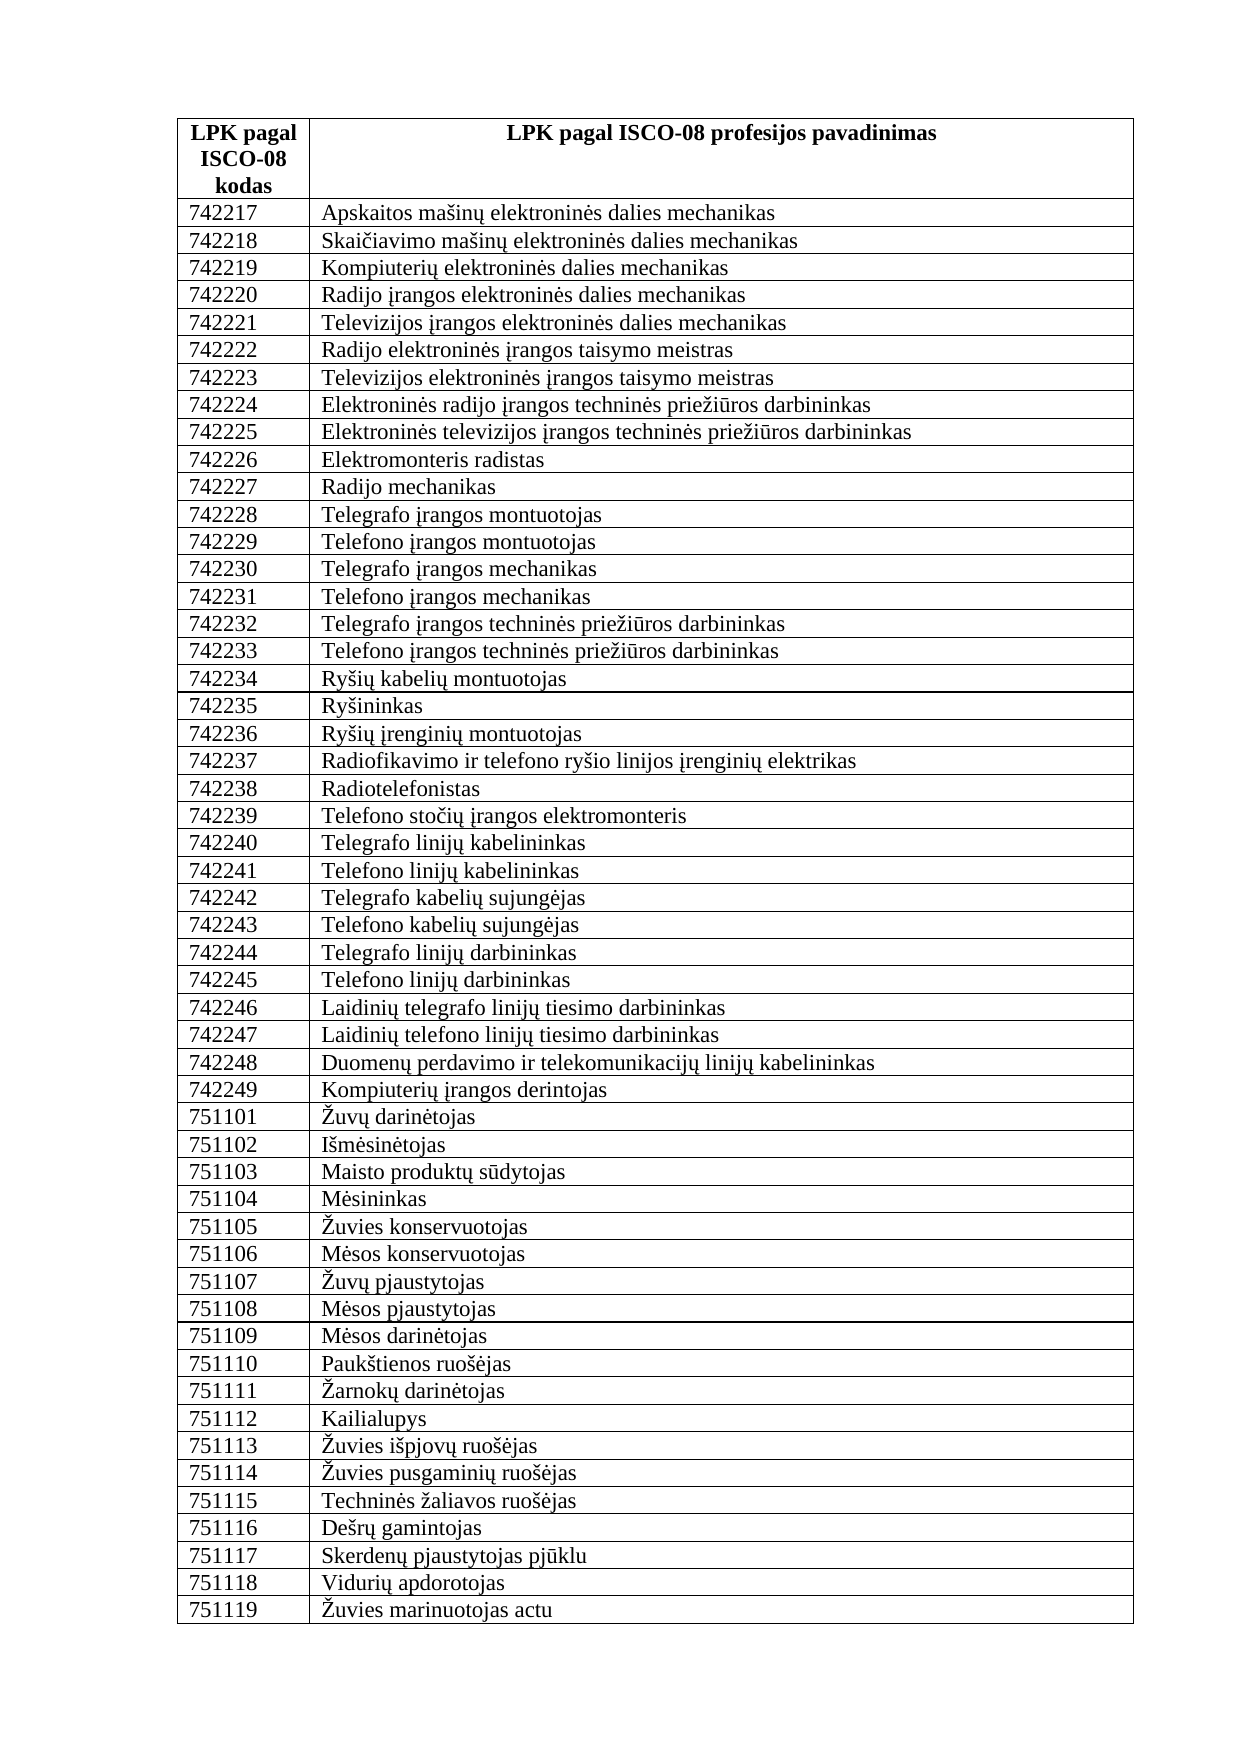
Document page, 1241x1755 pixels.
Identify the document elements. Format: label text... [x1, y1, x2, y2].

table_cell 742217 [178, 199, 309, 226]
table_cell Kailialupys [310, 1405, 1133, 1431]
table_cell Kompiuterių įrangos derintojas [310, 1076, 1133, 1102]
table_cell Radijo mechanikas [310, 473, 1133, 499]
table_cell Radijo elektroninės įrangos taisymo meistras [310, 336, 1133, 363]
table_cell Elektroninės televizijos įrangos techninės priežiūros darbininkas [310, 419, 1133, 445]
table_cell Žuvies marinuotojas actu [310, 1596, 1133, 1623]
table_header LPK pagal ISCO-08 kodas [178, 119, 309, 198]
table_cell Telegrafo linijų darbininkas [310, 939, 1133, 965]
table_cell Ryšių kabelių montuotojas [310, 665, 1133, 691]
table_cell Telefono įrangos montuotojas [310, 528, 1133, 554]
table_cell Radiotelefonistas [310, 775, 1133, 801]
table_cell 751111 [178, 1377, 309, 1404]
table_cell 742241 [178, 857, 309, 883]
table_cell 751101 [178, 1103, 309, 1130]
table_cell 742231 [178, 583, 309, 609]
table_cell Mėsos pjaustytojas [310, 1295, 1133, 1321]
table_cell 742240 [178, 829, 309, 856]
table_cell Skaičiavimo mašinų elektroninės dalies mechanikas [310, 227, 1133, 253]
table_cell Ryšininkas [310, 693, 1133, 719]
table_cell 751115 [178, 1487, 309, 1513]
table_cell Radiofikavimo ir telefono ryšio linijos įrenginių elektrikas [310, 747, 1133, 773]
table_cell 742233 [178, 638, 309, 664]
table_cell 742246 [178, 994, 309, 1020]
table_cell Telefono linijų darbininkas [310, 966, 1133, 993]
table_cell 751108 [178, 1295, 309, 1321]
table_cell Telegrafo kabelių sujungėjas [310, 884, 1133, 911]
table_cell Televizijos elektroninės įrangos taisymo meistras [310, 364, 1133, 390]
table_cell Telefono linijų kabelininkas [310, 857, 1133, 883]
table_cell Skerdenų pjaustytojas pjūklu [310, 1542, 1133, 1568]
table_cell 742230 [178, 555, 309, 582]
table_cell 742236 [178, 720, 309, 746]
table_cell 751116 [178, 1514, 309, 1541]
table_cell Duomenų perdavimo ir telekomunikacijų linijų kabelininkas [310, 1049, 1133, 1075]
table_cell Žuvų pjaustytojas [310, 1268, 1133, 1294]
table_cell 742242 [178, 884, 309, 911]
table_cell 742225 [178, 419, 309, 445]
table_cell 751117 [178, 1542, 309, 1568]
table_cell 742239 [178, 802, 309, 828]
table_cell Telefono įrangos techninės priežiūros darbininkas [310, 638, 1133, 664]
table_cell 742247 [178, 1021, 309, 1047]
table_cell 742223 [178, 364, 309, 390]
table_cell 742243 [178, 912, 309, 938]
table_cell Mėsos darinėtojas [310, 1323, 1133, 1349]
table_cell 742228 [178, 501, 309, 527]
table_cell Paukštienos ruošėjas [310, 1350, 1133, 1376]
table_cell 751107 [178, 1268, 309, 1294]
table_cell 751119 [178, 1596, 309, 1623]
table_cell Telegrafo linijų kabelininkas [310, 829, 1133, 856]
table_cell Telegrafo įrangos techninės priežiūros darbininkas [310, 610, 1133, 637]
table_cell Telegrafo įrangos mechanikas [310, 555, 1133, 582]
table_cell 742221 [178, 309, 309, 335]
table_cell Mėsininkas [310, 1186, 1133, 1212]
table_cell Techninės žaliavos ruošėjas [310, 1487, 1133, 1513]
table_cell 751113 [178, 1432, 309, 1458]
table_cell Ryšių įrenginių montuotojas [310, 720, 1133, 746]
table_cell Vidurių apdorotojas [310, 1569, 1133, 1595]
table_cell Telefono kabelių sujungėjas [310, 912, 1133, 938]
table_cell 751102 [178, 1131, 309, 1157]
table_cell Dešrų gamintojas [310, 1514, 1133, 1541]
table_cell Laidinių telefono linijų tiesimo darbininkas [310, 1021, 1133, 1047]
table_cell Žuvies konservuotojas [310, 1213, 1133, 1239]
table_cell 742219 [178, 254, 309, 280]
table_cell 742249 [178, 1076, 309, 1102]
table_cell 742245 [178, 966, 309, 993]
table_cell 742244 [178, 939, 309, 965]
table_cell Žuvies išpjovų ruošėjas [310, 1432, 1133, 1458]
table_cell Elektromonteris radistas [310, 446, 1133, 472]
table_cell 751105 [178, 1213, 309, 1239]
table_cell 751109 [178, 1323, 309, 1349]
table_cell 742227 [178, 473, 309, 499]
table_cell 751103 [178, 1158, 309, 1184]
table_cell 742238 [178, 775, 309, 801]
table_cell Žuvų darinėtojas [310, 1103, 1133, 1130]
table_cell 742232 [178, 610, 309, 637]
table_cell Išmėsinėtojas [310, 1131, 1133, 1157]
table_cell 751118 [178, 1569, 309, 1595]
table_cell 742237 [178, 747, 309, 773]
table_cell Maisto produktų sūdytojas [310, 1158, 1133, 1184]
table_cell 742248 [178, 1049, 309, 1075]
table_cell 751110 [178, 1350, 309, 1376]
table_cell 742218 [178, 227, 309, 253]
table_cell 742226 [178, 446, 309, 472]
table_cell 742229 [178, 528, 309, 554]
table_cell 742222 [178, 336, 309, 363]
table_cell Žarnokų darinėtojas [310, 1377, 1133, 1404]
table_cell 751114 [178, 1460, 309, 1486]
table_header LPK pagal ISCO-08 profesijos pavadinimas [310, 119, 1133, 198]
table_cell Radijo įrangos elektroninės dalies mechanikas [310, 281, 1133, 308]
table_cell Laidinių telegrafo linijų tiesimo darbininkas [310, 994, 1133, 1020]
table_cell Žuvies pusgaminių ruošėjas [310, 1460, 1133, 1486]
table_cell Mėsos konservuotojas [310, 1240, 1133, 1267]
table_cell Televizijos įrangos elektroninės dalies mechanikas [310, 309, 1133, 335]
table_cell 742220 [178, 281, 309, 308]
table_cell 751106 [178, 1240, 309, 1267]
table_cell Elektroninės radijo įrangos techninės priežiūros darbininkas [310, 391, 1133, 417]
table_cell Telegrafo įrangos montuotojas [310, 501, 1133, 527]
table_cell 742235 [178, 693, 309, 719]
table_cell Apskaitos mašinų elektroninės dalies mechanikas [310, 199, 1133, 226]
table_cell 751112 [178, 1405, 309, 1431]
table_cell Kompiuterių elektroninės dalies mechanikas [310, 254, 1133, 280]
table_cell 751104 [178, 1186, 309, 1212]
table_cell 742224 [178, 391, 309, 417]
table_cell Telefono stočių įrangos elektromonteris [310, 802, 1133, 828]
table_cell Telefono įrangos mechanikas [310, 583, 1133, 609]
table_cell 742234 [178, 665, 309, 691]
